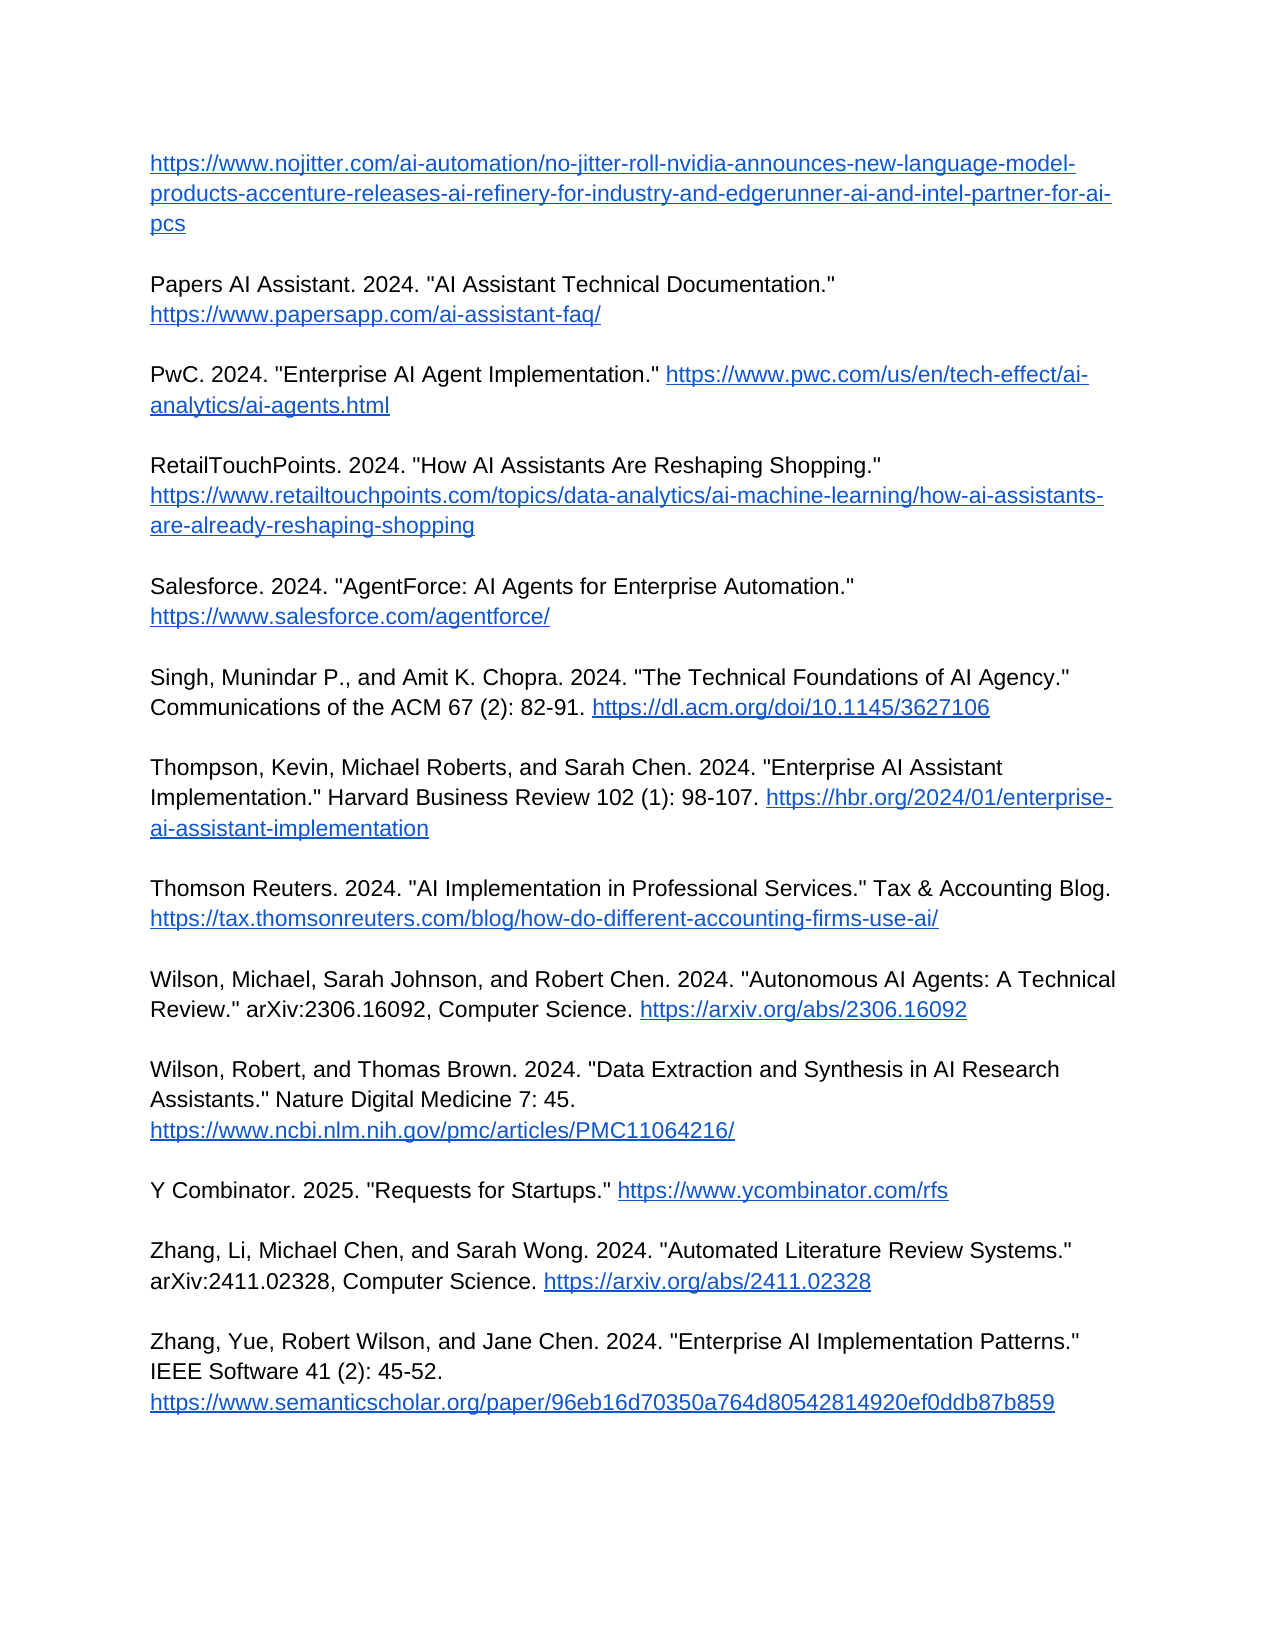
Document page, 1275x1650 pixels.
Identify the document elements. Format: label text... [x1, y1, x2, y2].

text Singh, Munindar P., and Amit K. Chopra. 2024. "The Technical Foundations of AI Agency." Communications of the ACM 67 (2): 82-91. https://dl.acm.org/doi/10.1145/3627106 [150, 663, 1125, 720]
text Zhang, Li, Michael Chen, and Sarah Wong. 2024. "Automated Literature Review Systems." arXiv:2411.02328, Computer Science. https://arxiv.org/abs/2411.02328 [150, 1237, 1125, 1294]
text Wilson, Michael, Sarah Johnson, and Robert Chen. 2024. "Autonomous AI Agents: A Technical Review." arXiv:2306.16092, Computer Science. https://arxiv.org/abs/2306.16092 [150, 966, 1125, 1022]
text https://www.nojitter.com/ai-automation/no-jitter-roll-nvidia-announces-new-language-model-products-accenture-releases-ai-refinery-for-industry-and-edgerunner-ai-and-intel-partner-for-ai-pcs [150, 150, 1125, 237]
text Thomson Reuters. 2024. "AI Implementation in Professional Services." Tax & Accounting Blog. https://tax.thomsonreuters.com/blog/how-do-different-accounting-firms-use-ai/ [150, 875, 1125, 932]
text Thompson, Kevin, Michael Roberts, and Sarah Chen. 2024. "Enterprise AI Assistant Implementation." Harvard Business Review 102 (1): 98-107. https://hbr.org/2024/01/enterprise-ai-assistant-implementation [150, 754, 1125, 841]
text Y Combinator. 2025. "Requests for Startups." https://www.ycombinator.com/rfs [150, 1177, 1125, 1203]
text RetailTouchPoints. 2024. "How AI Assistants Are Reshaping Shopping." https://www.retailtouchpoints.com/topics/data-analytics/ai-machine-learning/how-ai-assistants-are-already-reshaping-shopping [150, 452, 1125, 539]
text PwC. 2024. "Enterprise AI Agent Implementation." https://www.pwc.com/us/en/tech-effect/ai-analytics/ai-agents.html [150, 361, 1125, 418]
text Wilson, Robert, and Thomas Brown. 2024. "Data Extraction and Synthesis in AI Research Assistants." Nature Digital Medicine 7: 45. https://www.ncbi.nlm.nih.gov/pmc/articles/PMC11064216/ [150, 1056, 1125, 1143]
text Zhang, Yue, Robert Wilson, and Jane Chen. 2024. "Enterprise AI Implementation Patterns." IEEE Software 41 (2): 45-52. https://www.semanticscholar.org/paper/96eb16d70350a764d80542814920ef0ddb87b859 [150, 1328, 1125, 1415]
text Salesforce. 2024. "AgentForce: AI Agents for Enterprise Automation." https://www.salesforce.com/agentforce/ [150, 573, 1125, 629]
text Papers AI Assistant. 2024. "AI Assistant Technical Documentation." https://www.papersapp.com/ai-assistant-faq/ [150, 271, 1125, 327]
